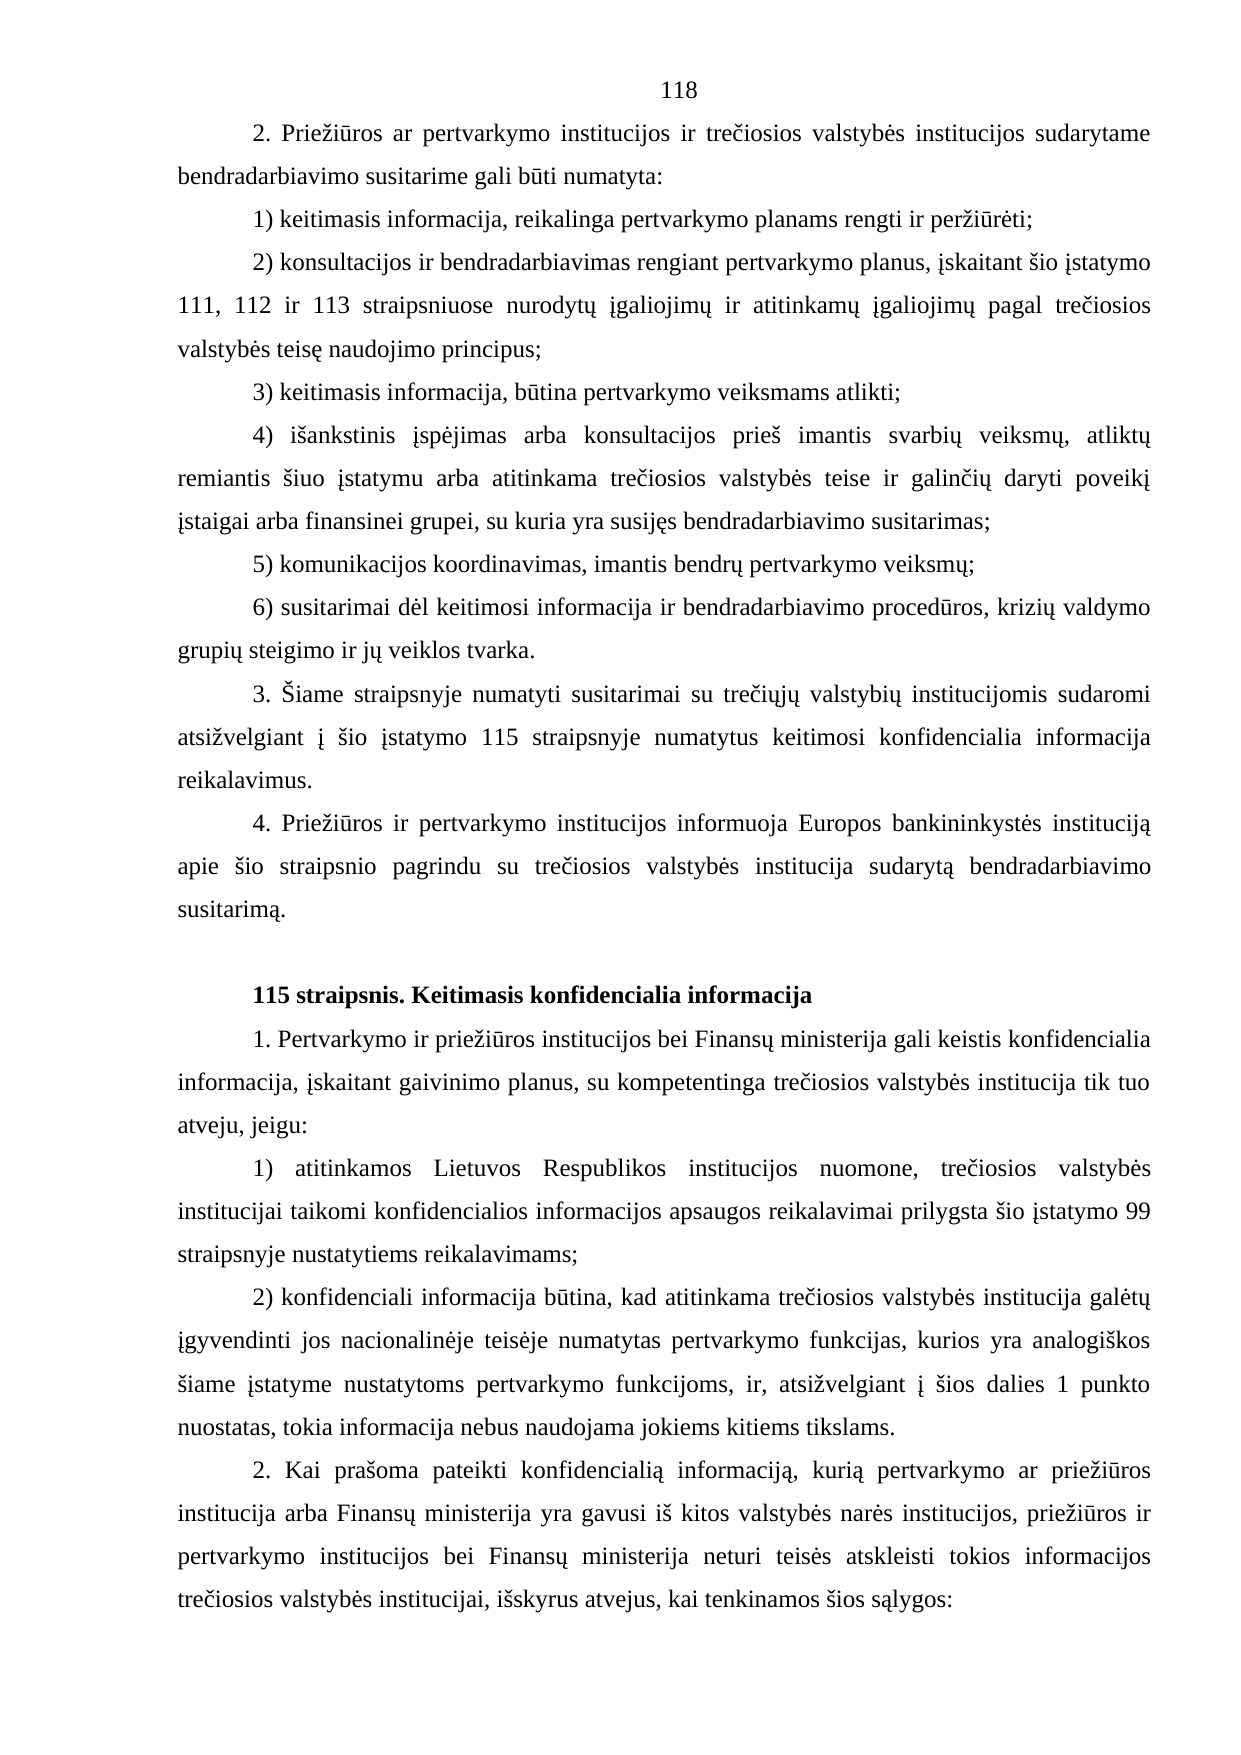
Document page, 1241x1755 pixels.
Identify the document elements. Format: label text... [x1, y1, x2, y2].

text 1) atitinkamos Lietuvos Respublikos institucijos nuomone, trečiosios valstybės institucijai taikomi konfidencialios informacijos apsaugos reikalavimai prilygsta šio įstatymo 99 straipsnyje nustatytiems reikalavimams; [177, 1153, 1152, 1268]
text 2) konfidenciali informacija būtina, kad atitinkama trečiosios valstybės institucija galėtų įgyvendinti jos nacionalinėje teisėje numatytas pertvarkymo funkcijas, kurios yra analogiškos šiame įstatyme nustatytoms pertvarkymo funkcijoms, ir, atsižvelgiant į šios dalies 1 punkto nuostatas, tokia informacija nebus naudojama jokiems kitiems tikslams. [177, 1282, 1152, 1441]
text 4) išankstinis įspėjimas arba konsultacijos prieš imantis svarbių veiksmų, atliktų remiantis šiuo įstatymu arba atitinkama trečiosios valstybės teise ir galinčių daryti poveikį įstaigai arba finansinei grupei, su kuria yra susijęs bendradarbiavimo susitarimas; [177, 420, 1152, 535]
text 2) konsultacijos ir bendradarbiavimas rengiant pertvarkymo planus, įskaitant šio įstatymo 111, 112 ir 113 straipsniuose nurodytų įgaliojimų ir atitinkamų įgaliojimų pagal trečiosios valstybės teisę naudojimo principus; [177, 247, 1152, 362]
text 3. Šiame straipsnyje numatyti susitarimai su trečiųjų valstybių institucijomis sudaromi atsižvelgiant į šio įstatymo 115 straipsnyje numatytus keitimosi konfidencialia informacija reikalavimus. [177, 679, 1152, 794]
text 3) keitimasis informacija, būtina pertvarkymo veiksmams atlikti; [177, 377, 1152, 406]
text 4. Priežiūros ir pertvarkymo institucijos informuoja Europos bankininkystės instituciją apie šio straipsnio pagrindu su trečiosios valstybės institucija sudarytą bendradarbiavimo susitarimą. [177, 808, 1152, 923]
text 1) keitimasis informacija, reikalinga pertvarkymo planams rengti ir peržiūrėti; [177, 204, 1152, 233]
text 6) susitarimai dėl keitimosi informacija ir bendradarbiavimo procedūros, krizių valdymo grupių steigimo ir jų veiklos tvarka. [177, 592, 1152, 664]
text 115 straipsnis. Keitimasis konfidencialia informacija [177, 981, 1152, 1009]
text 1. Pertvarkymo ir priežiūros institucijos bei Finansų ministerija gali keistis konfidencialia informacija, įskaitant gaivinimo planus, su kompetentinga trečiosios valstybės institucija tik tuo atveju, jeigu: [177, 1024, 1152, 1139]
text 5) komunikacijos koordinavimas, imantis bendrų pertvarkymo veiksmų; [177, 549, 1152, 578]
text 2. Priežiūros ar pertvarkymo institucijos ir trečiosios valstybės institucijos sudarytame bendradarbiavimo susitarime gali būti numatyta: [177, 118, 1152, 190]
text 2. Kai prašoma pateikti konfidencialią informaciją, kurią pertvarkymo ar priežiūros institucija arba Finansų ministerija yra gavusi iš kitos valstybės narės institucijos, priežiūros ir pertvarkymo institucijos bei Finansų ministerija neturi teisės atskleisti tokios informacijos trečiosios valstybės institucijai, išskyrus atvejus, kai tenkinamos šios sąlygos: [177, 1455, 1152, 1613]
